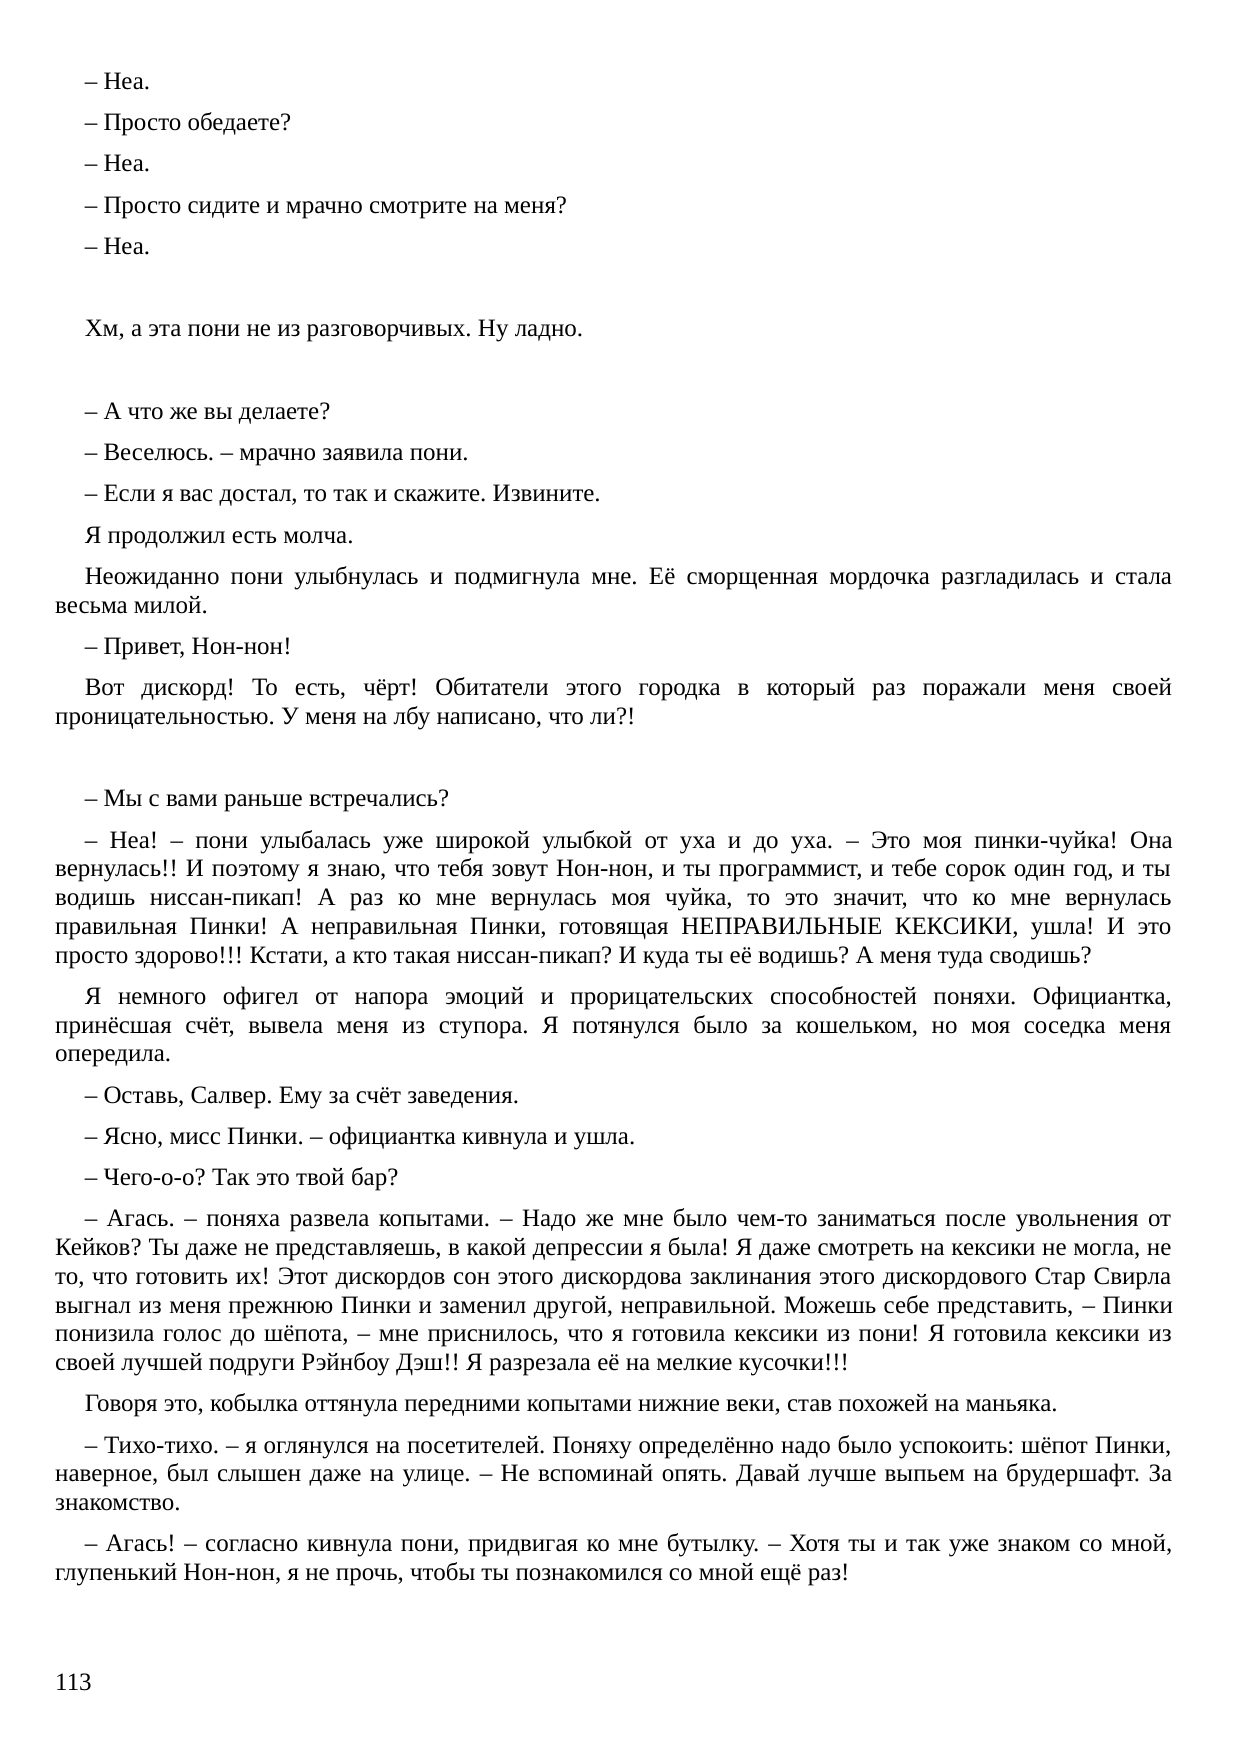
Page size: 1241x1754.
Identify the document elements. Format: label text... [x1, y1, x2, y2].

text – Ясно, мисс Пинки. – официантка кивнула и ушла. [55, 1121, 1173, 1150]
text Говоря это, кобылка оттянула передними копытами нижние веки, став похожей на маньяка. [55, 1388, 1173, 1417]
text – Если я вас достал, то так и скажите. Извините. [55, 478, 1173, 507]
text – Агась! – согласно кивнула пони, придвигая ко мне бутылку. – Хотя ты и так уже знаком со мной, глупенький Нон-нон, я не прочь, чтобы ты познакомился со мной ещё раз! [55, 1528, 1173, 1586]
text – Оставь, Салвер. Ему за счёт заведения. [55, 1080, 1173, 1108]
text Я немного офигел от напора эмоций и прорицательских способностей поняхи. Официантка, принёсшая счёт, вывела меня из ступора. Я потянулся было за кошельком, но моя соседка меня опередила. [55, 981, 1173, 1067]
text – Привет, Нон-нон! [55, 631, 1173, 660]
text – Просто обедаете? [55, 107, 1173, 136]
text – Мы с вами раньше встречались? [55, 783, 1173, 812]
text Неожиданно пони улыбнулась и подмигнула мне. Её сморщенная мордочка разгладилась и стала весьма милой. [55, 561, 1173, 618]
text – А что же вы делаете? [55, 396, 1173, 425]
text – Неа. [55, 66, 1173, 95]
text – Неа. [55, 148, 1173, 177]
text Хм, а эта пони не из разговорчивых. Ну ладно. [55, 313, 1173, 342]
text Вот дискорд! То есть, чёрт! Обитатели этого городка в который раз поражали меня своей проницательностью. У меня на лбу написано, что ли?! [55, 672, 1173, 730]
text – Агась. – поняха развела копытами. – Надо же мне было чем-то заниматься после увольнения от Кейков? Ты даже не представляешь, в какой депрессии я была! Я даже смотреть на кексики не могла, не то, что готовить их! Этот дискордов сон этого дискордова заклинания этого дискордового Стар Свирла выгнал из меня прежнюю Пинки и заменил другой, неправильной. Можешь себе представить, – Пинки понизила голос до шёпота, – мне приснилось, что я готовила кексики из пони! Я готовила кексики из своей лучшей подруги Рэйнбоу Дэш!! Я разрезала её на мелкие кусочки!!! [55, 1203, 1173, 1376]
text – Неа. [55, 231, 1173, 260]
text – Тихо-тихо. – я оглянулся на посетителей. Поняху определённо надо было успокоить: шёпот Пинки, наверное, был слышен даже на улице. – Не вспоминай опять. Давай лучше выпьем на брудершафт. За знакомство. [55, 1430, 1173, 1516]
text – Просто сидите и мрачно смотрите на меня? [55, 190, 1173, 218]
text – Неа! – пони улыбалась уже широкой улыбкой от уха и до уха. – Это моя пинки-чуйка! Она вернулась!! И поэтому я знаю, что тебя зовут Нон-нон, и ты программист, и тебе сорок один год, и ты водишь ниссан-пикап! А раз ко мне вернулась моя чуйка, то это значит, что ко мне вернулась правильная Пинки! А неправильная Пинки, готовящая НЕПРАВИЛЬНЫЕ КЕКСИКИ, ушла! И это просто здорово!!! Кстати, а кто такая ниссан-пикап? И куда ты её водишь? А меня туда сводишь? [55, 825, 1173, 968]
text Я продолжил есть молча. [55, 520, 1173, 548]
text – Веселюсь. – мрачно заявила пони. [55, 437, 1173, 466]
text – Чего-о-о? Так это твой бар? [55, 1162, 1173, 1191]
